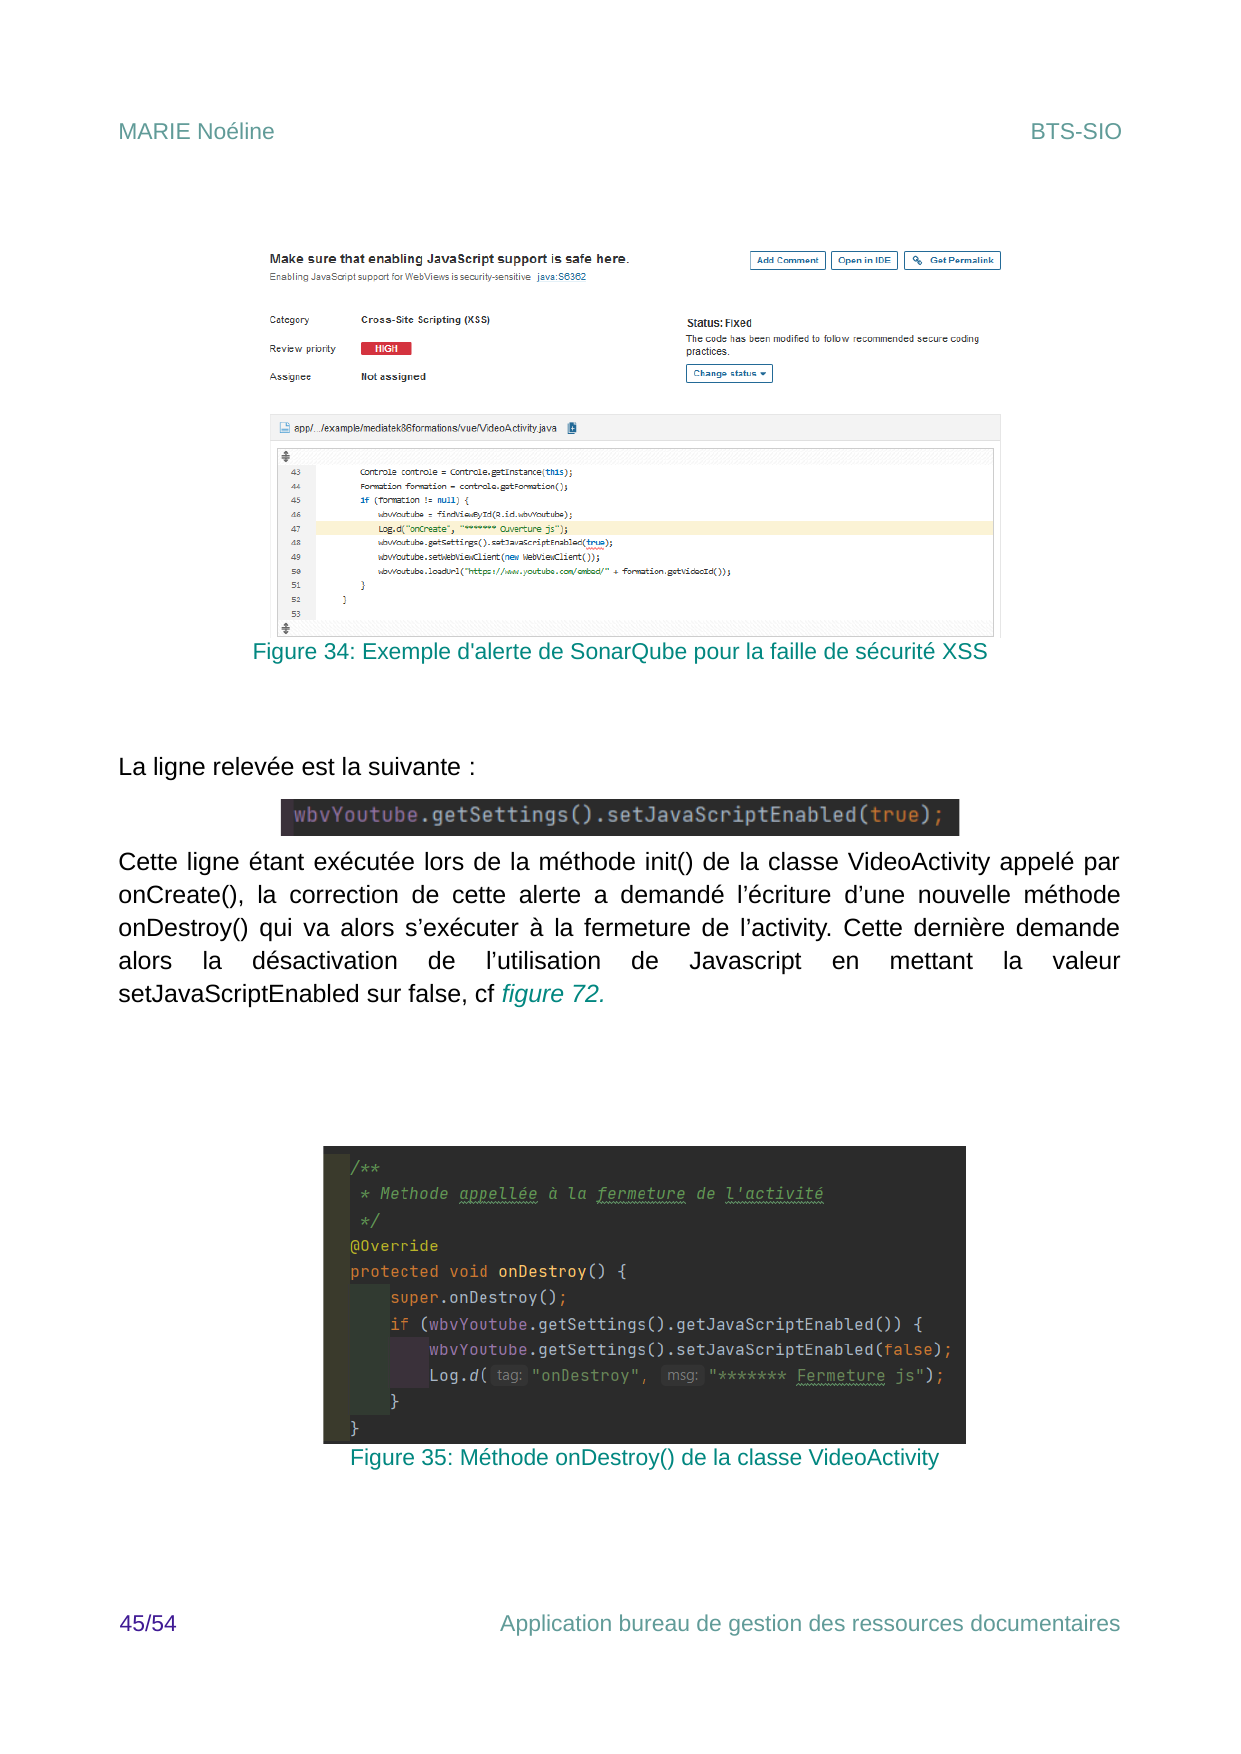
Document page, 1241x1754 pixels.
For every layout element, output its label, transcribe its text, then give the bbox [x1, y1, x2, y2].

text Figure 34: Exemple d'alerte de SonarQube pour la faille de sécurité XSS [118, 638, 1122, 664]
text La ligne relevée est la suivante : [118, 752, 1122, 780]
text Figure 35: Méthode onDestroy() de la classe VideoActivity [323, 1444, 966, 1470]
picture [280, 799, 960, 836]
text Cette ligne étant exécutée lors de la méthode init() de la classe VideoActivity appelé par onCreate(), la correction de cette alerte a demandé l’écriture d’une nouvelle méthode onDestroy() qui va alors s’exécuter à la fermeture de l’activity. Cette dernière demande alors la désactivation de l’utilisation de Javascript en mettant la valeur setJavaScriptEnabled sur false, cf figure 72. [118, 847, 1122, 1008]
picture [261, 244, 1004, 638]
picture [323, 1146, 966, 1444]
